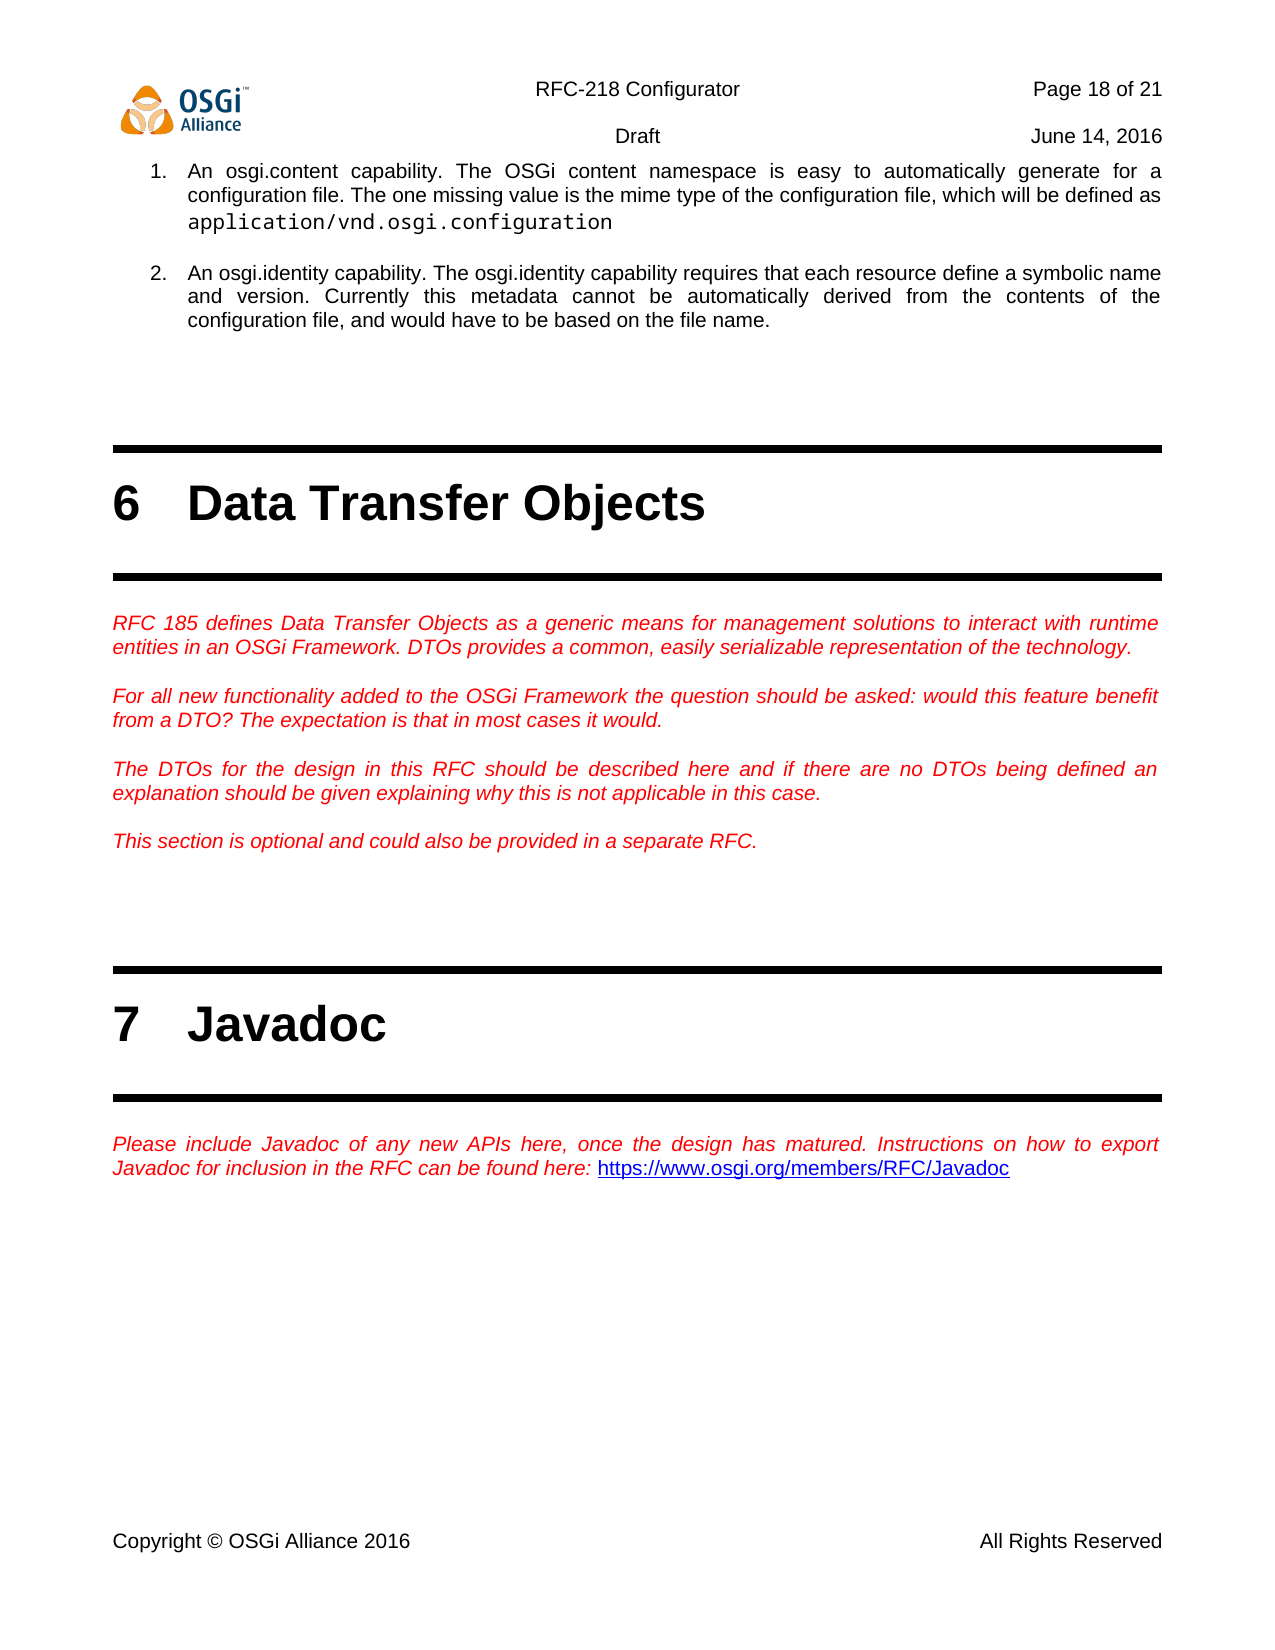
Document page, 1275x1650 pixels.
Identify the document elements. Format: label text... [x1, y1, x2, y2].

text For all new functionality added to the OSGi Framework the question should be asked: would this feature benefit from a DTO? The expectation is that in most cases it would. [112, 683, 1162, 731]
list An osgi.content capability. The OSGi content namespace is easy to automatically generate for a configuration file. The one missing value is the mime type of the configuration file, which will be defined as application/vnd.osgi.configuration [150, 159, 1162, 235]
subtitle Data Transfer Objects [112, 446, 1162, 581]
text The DTOs for the design in this RFC should be described here and if there are no DTOs being defined an explanation should be given explaining why this is not applicable in this case. [112, 756, 1162, 804]
text This section is optional and could also be provided in a separate RFC. [112, 829, 1162, 853]
text Please include Javadoc of any new APIs here, once the design has matured. Instructions on how to export Javadoc for inclusion in the RFC can be found here: https://www.osgi.org/members/RFC/Javadoc [112, 1132, 1162, 1179]
list An osgi.identity capability. The osgi.identity capability requires that each resource define a symbolic name and version. Currently this metadata cannot be automatically derived from the contents of the configuration file, and would have to be based on the file name. [150, 260, 1162, 332]
picture [113, 78, 257, 142]
subtitle Javadoc [112, 967, 1162, 1102]
text RFC 185 defines Data Transfer Objects as a generic means for management solutions to interact with runtime entities in an OSGi Framework. DTOs provides a common, easily serializable representation of the technology. [112, 611, 1162, 658]
